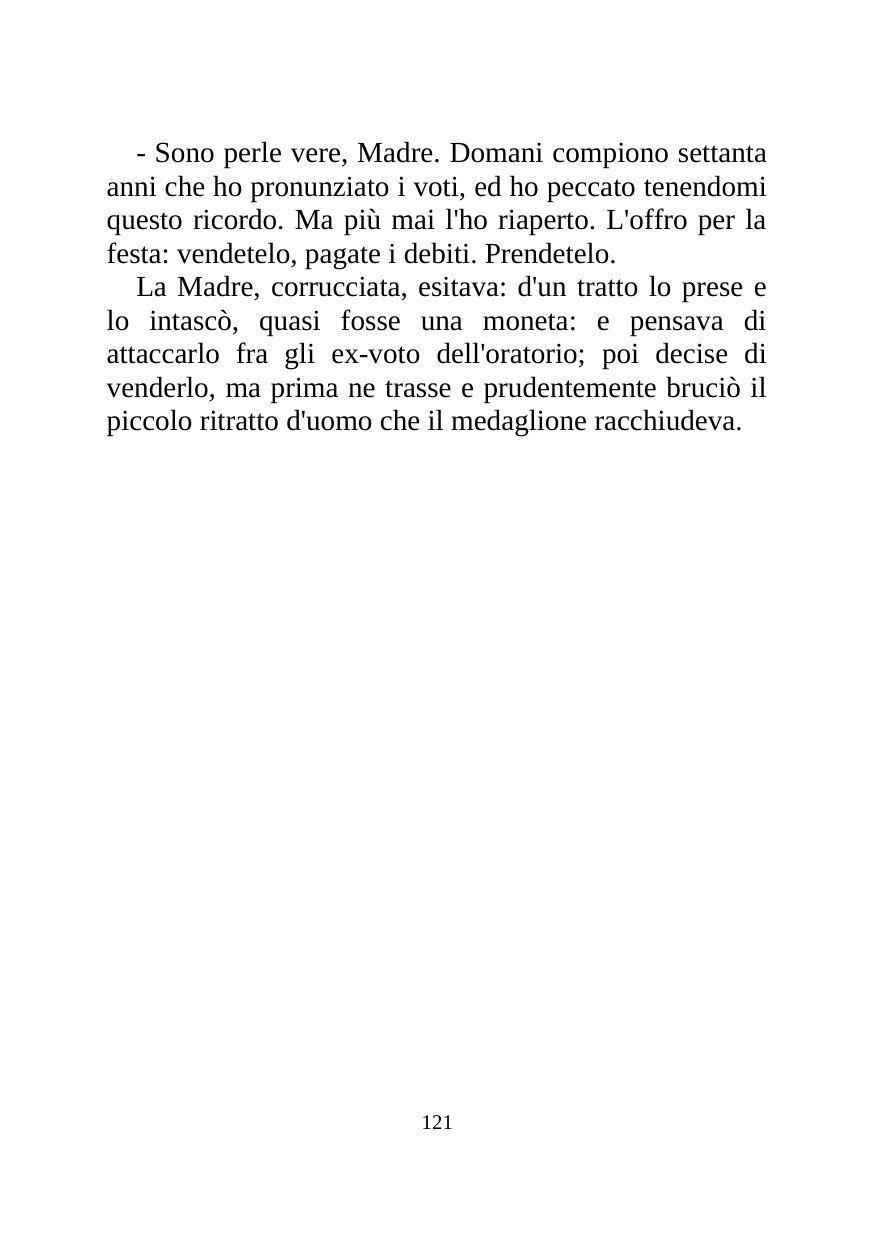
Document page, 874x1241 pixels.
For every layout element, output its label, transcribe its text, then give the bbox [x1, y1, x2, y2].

text La Madre, corrucciata, esitava: d'un tratto lo prese e lo intascò, quasi fosse una moneta: e pensava di attaccarlo fra gli ex-voto dell'oratorio; poi decise di venderlo, ma prima ne trasse e prudentemente bruciò il piccolo ritratto d'uomo che il medaglione racchiudeva. [106, 269, 768, 437]
text - Sono perle vere, Madre. Domani compiono settanta anni che ho pronunziato i voti, ed ho peccato tenendomi questo ricordo. Ma più mai l'ho riaperto. L'offro per la festa: vendetelo, pagate i debiti. Prendetelo. [106, 135, 768, 269]
